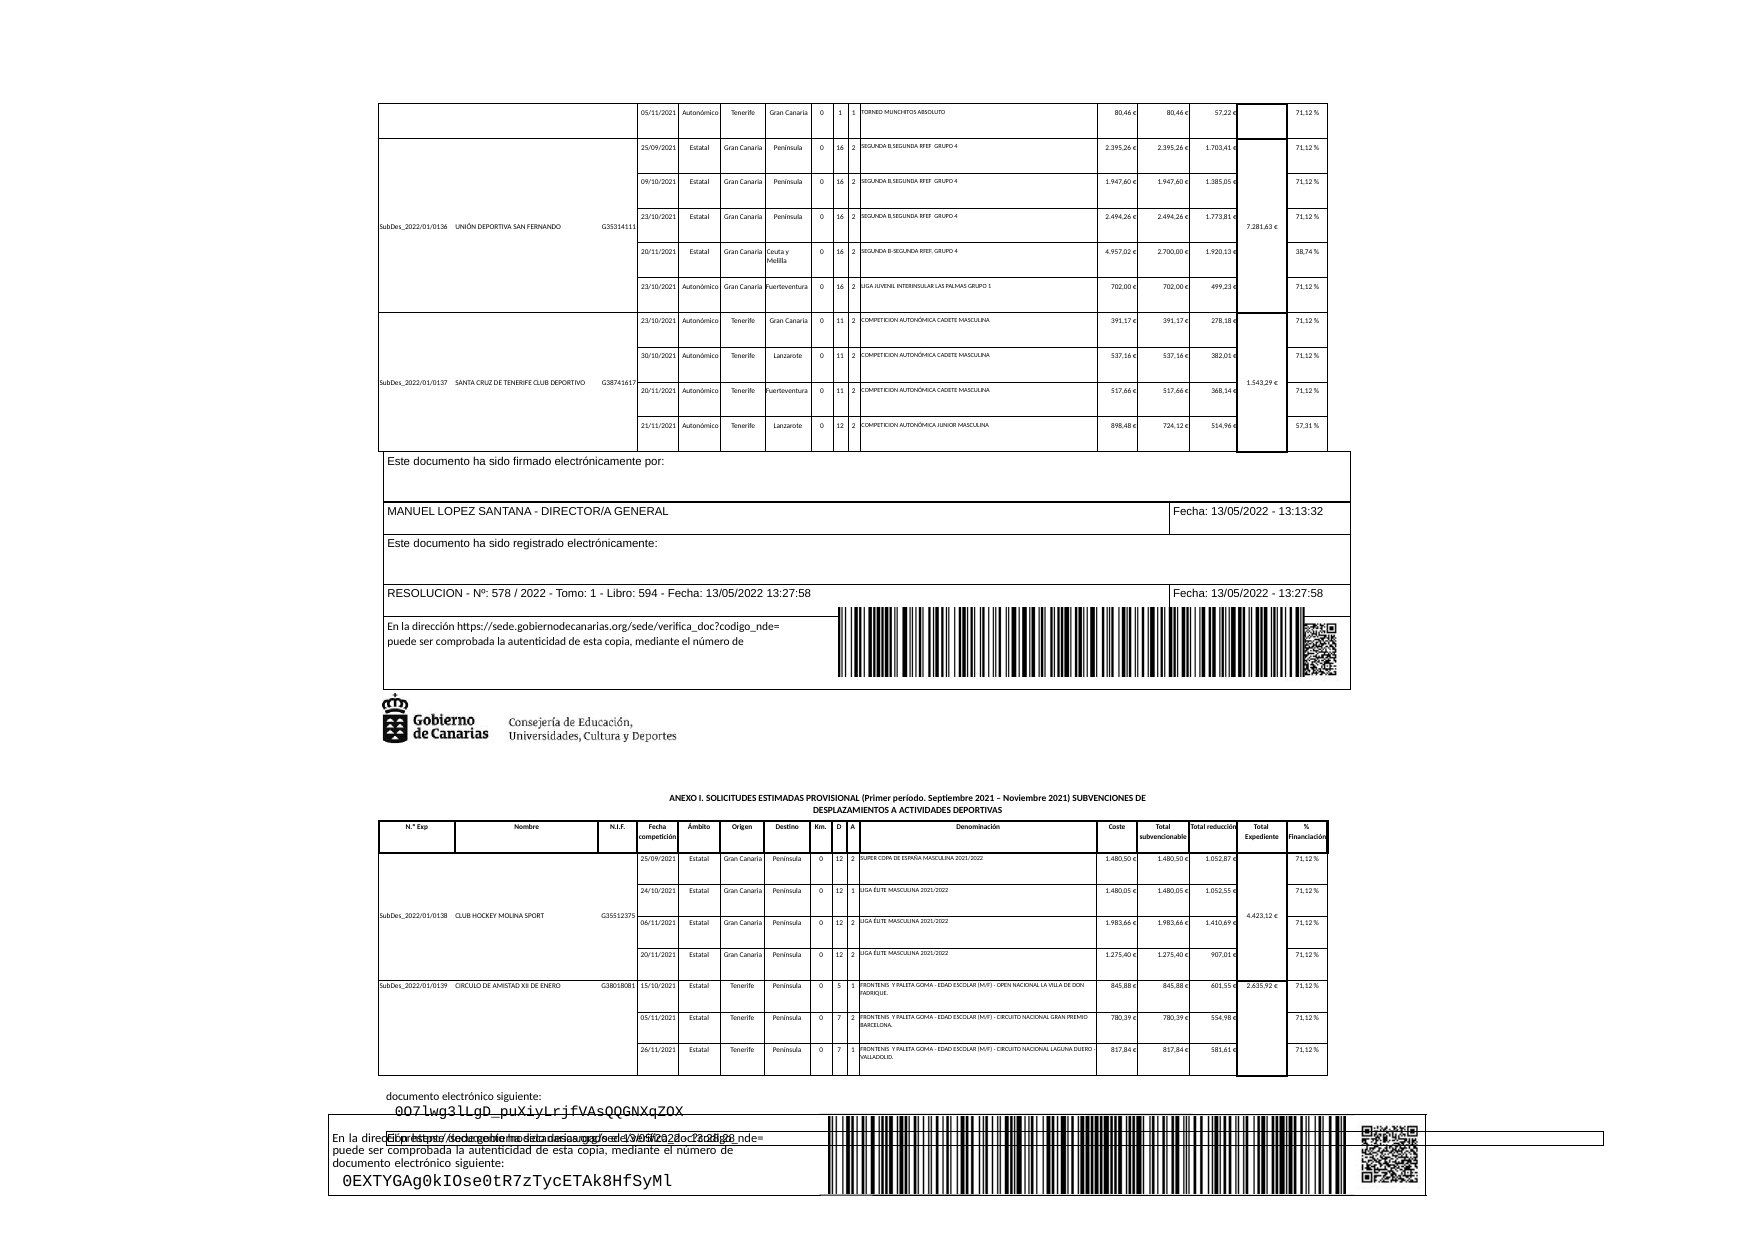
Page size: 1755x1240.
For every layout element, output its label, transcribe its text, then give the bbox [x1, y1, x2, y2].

table_cell SubDes_2022/01/0138 [379, 854, 454, 979]
table_cell 845,88 € [1097, 981, 1137, 1011]
table_cell 0 [812, 139, 833, 173]
table_cell [1328, 312, 1350, 347]
table_cell 71,12 % [1288, 1013, 1327, 1043]
table_cell Ceuta y Melilla [766, 243, 811, 277]
table_cell 1.480,50 € [1097, 854, 1137, 884]
table_cell Península [765, 1044, 810, 1075]
table_cell 2 [848, 854, 859, 884]
table_cell 11 [834, 348, 848, 381]
table_cell 817,84 € [1138, 1044, 1189, 1075]
table_cell 1.920,13 € [1190, 243, 1236, 277]
table_cell [1328, 884, 1350, 916]
table_cell SEGUNDA B,SEGUNDA RFEF GRUPO 4 [861, 174, 1097, 207]
table_cell 71,12 % [1288, 1044, 1327, 1075]
table_cell SEGUNDA B,SEGUNDA RFEF GRUPO 4 [861, 139, 1097, 173]
table_cell 20/11/2021 [638, 949, 678, 979]
table_cell [1328, 980, 1350, 1011]
table_cell 23/10/2021 [638, 313, 678, 347]
table_cell [1328, 1011, 1350, 1043]
table_cell 05/11/2021 [638, 104, 678, 138]
table_cell Autonómico [679, 104, 720, 138]
table_cell COMPETICION AUTONÓMICA JUNIOR MASCULINA [861, 417, 1097, 451]
table_cell 537,16 € [1138, 348, 1189, 381]
table_cell [1169, 535, 1350, 583]
table_cell 2.395,26 € [1098, 139, 1137, 173]
table_header N.º Exp [380, 822, 454, 852]
table_cell 0 [812, 348, 833, 381]
table_cell 16 [834, 209, 848, 242]
table_cell Gran Canaria [721, 278, 765, 312]
table_cell Península [765, 1013, 810, 1043]
table_cell Gran Canaria [721, 949, 764, 979]
table_cell 499,23 € [1190, 278, 1236, 312]
table_cell 0 [811, 885, 832, 916]
table_cell [1328, 173, 1350, 207]
table_cell 1.480,05 € [1097, 885, 1137, 916]
table_cell [1328, 242, 1350, 277]
table_cell Península [766, 209, 811, 242]
table_cell 21/11/2021 [638, 417, 678, 451]
table_cell MANUEL LOPEZ SANTANA - DIRECTOR/A GENERAL [384, 503, 1169, 534]
table_cell 71,12 % [1288, 209, 1327, 242]
table_cell 2.494,26 € [1098, 209, 1137, 242]
table_cell 1.275,40 € [1138, 949, 1189, 979]
table_cell [1169, 617, 1350, 689]
table_cell [1328, 138, 1350, 173]
table_header Coste [1098, 822, 1136, 852]
table_cell Gran Canaria [766, 313, 811, 347]
table_cell 71,12 % [1288, 917, 1327, 948]
table_cell COMPETICION AUTONÓMICA CADETE MASCULINA [861, 348, 1097, 381]
table_cell [599, 104, 637, 138]
table_cell Estatal [679, 243, 720, 277]
table_cell Península [765, 854, 810, 884]
table_cell 1.947,60 € [1138, 174, 1189, 207]
table_cell Autonómico [679, 278, 720, 312]
table_cell 71,12 % [1288, 104, 1327, 138]
table_cell Fecha: 13/05/2022 - 13:13:32 [1170, 503, 1350, 534]
table_cell Gran Canaria [721, 174, 765, 207]
table_cell Gran Canaria [721, 854, 764, 884]
table_cell Estatal [679, 885, 720, 916]
table_cell TORNEO MUNCHITOS ABSOLUTO [861, 104, 1097, 138]
table_cell SubDes_2022/01/0139 [379, 981, 454, 1075]
table_header Fecha competición [638, 822, 677, 852]
table_cell FRONTENIS Y PALETA GOMA - EDAD ESCOLAR (M/F) - CIRCUITO NACIONAL GRAN PREMIO BARCELONA. [860, 1013, 1096, 1043]
table_cell 20/11/2021 [638, 383, 678, 416]
table_cell 71,12 % [1288, 139, 1327, 173]
table_cell G38018081 [598, 981, 637, 1075]
table_cell Estatal [679, 174, 720, 207]
table_cell [1328, 277, 1350, 312]
table_cell 12 [833, 885, 847, 916]
table_cell 2 [848, 949, 859, 979]
table_cell 724,12 € [1138, 417, 1189, 451]
table_header Total subvencionable [1138, 822, 1188, 852]
table_cell [1169, 452, 1350, 501]
table_cell Gran Canaria [721, 885, 764, 916]
table_cell 23/10/2021 [638, 278, 678, 312]
table_cell 0 [812, 104, 833, 138]
table_cell SUPER COPA DE ESPAÑA MASCULINA 2021/2022 [860, 854, 1096, 884]
table_cell Estatal [679, 981, 720, 1011]
table_header Total Expediente [1238, 822, 1286, 852]
table_cell 2 [849, 278, 860, 312]
table_cell 7.281,63 € [1238, 140, 1286, 312]
table_cell RESOLUCION - Nº: 578 / 2022 - Tomo: 1 - Libro: 594 - Fecha: 13/05/2022 13:27:58 [384, 585, 1169, 616]
table_cell 2 [849, 348, 860, 381]
table_cell 71,12 % [1288, 348, 1327, 381]
table_cell 780,39 € [1138, 1013, 1189, 1043]
table_cell 2.700,00 € [1138, 243, 1189, 277]
table_cell 2 [848, 1013, 859, 1043]
table_cell [379, 452, 383, 501]
table_cell SubDes_2022/01/0137 [379, 313, 454, 451]
table_cell 16 [834, 139, 848, 173]
table_cell 907,01 € [1190, 949, 1236, 979]
table_cell 1.052,55 € [1190, 885, 1236, 916]
table_cell 20/11/2021 [638, 243, 678, 277]
table_cell 71,12 % [1288, 383, 1327, 416]
table_header % Financiación [1288, 822, 1326, 852]
table_cell 702,00 € [1098, 278, 1137, 312]
table_cell 1.703,41 € [1190, 139, 1236, 173]
table_cell [1328, 381, 1350, 416]
table_cell 0 [811, 981, 832, 1011]
table_cell 71,12 % [1288, 174, 1327, 207]
table_cell Estatal [679, 917, 720, 948]
table_cell Gran Canaria [721, 243, 765, 277]
table_cell G35512375 [598, 854, 637, 979]
table_cell 05/11/2021 [638, 1013, 678, 1043]
table_cell 0 [812, 209, 833, 242]
table_cell 581,61 € [1190, 1044, 1236, 1075]
table_cell Tenerife [721, 383, 765, 416]
table_cell 898,48 € [1098, 417, 1137, 451]
table_cell Estatal [679, 854, 720, 884]
table_cell 817,84 € [1097, 1044, 1137, 1075]
table_cell 0 [811, 949, 832, 979]
table_cell 71,12 % [1288, 981, 1327, 1011]
table_cell 25/09/2021 [638, 854, 678, 884]
table_cell 12 [833, 917, 847, 948]
table_cell [1328, 208, 1350, 242]
table_cell 0 [812, 278, 833, 312]
table_cell 2 [849, 174, 860, 207]
table_cell 57,31 % [1288, 417, 1327, 451]
table_cell 2 [849, 209, 860, 242]
table_cell 0 [812, 417, 833, 451]
table_cell [379, 534, 383, 583]
table_cell 554,98 € [1190, 1013, 1236, 1043]
table_cell 71,12 % [1288, 885, 1327, 916]
table_cell Tenerife [721, 104, 765, 138]
table_cell 368,14 € [1190, 383, 1236, 416]
table_cell FRONTENIS Y PALETA GOMA - EDAD ESCOLAR (M/F) - OPEN NACIONAL LA VILLA DE DON FADRIQUE. [860, 981, 1096, 1011]
table_cell 23/10/2021 [638, 209, 678, 242]
table_cell 1.480,50 € [1138, 854, 1189, 884]
table_cell 71,12 % [1288, 278, 1327, 312]
table_cell Este documento ha sido registrado electrónicamente: [384, 535, 1169, 583]
table_cell [1328, 852, 1350, 884]
table_cell SEGUNDA B,SEGUNDA RFEF GRUPO 4 [861, 209, 1097, 242]
table_cell 2 [848, 917, 859, 948]
table_cell 7 [833, 1044, 847, 1075]
table_cell 4.957,02 € [1098, 243, 1137, 277]
table_cell 601,55 € [1190, 981, 1236, 1011]
table_cell 7 [833, 1013, 847, 1043]
table_cell [379, 584, 383, 616]
table_cell SANTA CRUZ DE TENERIFE CLUB DEPORTIVO [455, 313, 599, 451]
table_cell Estatal [679, 139, 720, 173]
table_cell 1.983,66 € [1138, 917, 1189, 948]
table_cell 2.494,26 € [1138, 209, 1189, 242]
table_cell 1.410,69 € [1190, 917, 1236, 948]
table_cell 1.947,60 € [1098, 174, 1137, 207]
table_cell Estatal [679, 1044, 720, 1075]
table_header A [848, 822, 859, 852]
table_cell 0 [812, 243, 833, 277]
table_cell Tenerife [721, 1013, 764, 1043]
table_cell 845,88 € [1138, 981, 1189, 1011]
table_cell SEGUNDA B-SEGUNDA RFEF, GRUPO 4 [861, 243, 1097, 277]
table_cell 514,96 € [1190, 417, 1236, 451]
table_cell [1328, 416, 1350, 451]
table_cell 1.983,66 € [1097, 917, 1137, 948]
table_cell Gran Canaria [721, 139, 765, 173]
table_cell Tenerife [721, 313, 765, 347]
table_cell 71,12 % [1288, 949, 1327, 979]
table_header Nombre [456, 822, 597, 852]
table_cell 30/10/2021 [638, 348, 678, 381]
table_cell Gran Canaria [766, 104, 811, 138]
table_cell SubDes_2022/01/0136 [379, 139, 454, 312]
table_cell Fuerteventura [766, 383, 811, 416]
table_cell Autonómico [679, 417, 720, 451]
table_cell 0 [811, 917, 832, 948]
table_cell 12 [834, 417, 848, 451]
table_cell Gran Canaria [721, 917, 764, 948]
table_cell LIGA ÉLITE MASCULINA 2021/2022 [860, 885, 1096, 916]
table_cell 2.635,92 € [1238, 982, 1286, 1075]
table_cell Tenerife [721, 348, 765, 381]
table_header Denominación [861, 822, 1096, 852]
table_cell Tenerife [721, 1044, 764, 1075]
table_cell LIGA ÉLITE MASCULINA 2021/2022 [860, 949, 1096, 979]
table_cell 1.052,87 € [1190, 854, 1236, 884]
table_cell 12 [833, 854, 847, 884]
table_cell G38741617 [599, 313, 637, 451]
table_cell 26/11/2021 [638, 1044, 678, 1075]
table_cell 1.773,81 € [1190, 209, 1236, 242]
table_cell 2 [849, 383, 860, 416]
table_cell [1328, 916, 1350, 948]
table_cell 2.395,26 € [1138, 139, 1189, 173]
table_cell Estatal [679, 209, 720, 242]
table_cell 0 [812, 174, 833, 207]
table_cell CLUB HOCKEY MOLINA SPORT [455, 854, 598, 979]
table_cell Lanzarote [766, 417, 811, 451]
table_cell 0 [811, 854, 832, 884]
table_header Km. [811, 822, 831, 852]
table_cell Península [765, 949, 810, 979]
table_cell COMPETICION AUTONÓMICA CADETE MASCULINA [861, 383, 1097, 416]
table_cell Fuerteventura [766, 278, 811, 312]
table_cell FRONTENIS Y PALETA GOMA - EDAD ESCOLAR (M/F) - CIRCUITO NACIONAL LAGUNA DUERO - VALLADOLID. [860, 1044, 1096, 1075]
table_cell Este documento ha sido firmado electrónicamente por: [384, 452, 1169, 501]
table_cell Tenerife [721, 417, 765, 451]
table_cell [1238, 105, 1286, 138]
table_cell [379, 104, 454, 138]
table_cell 80,46 € [1098, 104, 1137, 138]
table_header D [833, 822, 846, 852]
table_cell Estatal [679, 1013, 720, 1043]
table_cell 1 [849, 104, 860, 138]
table_cell 71,12 % [1288, 854, 1327, 884]
table_cell 12 [833, 949, 847, 979]
table_cell 1.275,40 € [1097, 949, 1137, 979]
table_cell 06/11/2021 [638, 917, 678, 948]
table_cell G35314111 [599, 139, 637, 312]
table_cell 24/10/2021 [638, 885, 678, 916]
table_cell LIGA JUVENIL INTERINSULAR LAS PALMAS GRUPO 1 [861, 278, 1097, 312]
table_cell 2 [849, 243, 860, 277]
table_cell En la dirección https://sede.gobiernodecanarias.org/sede/verifica_doc?codigo_nde= puede ser comprobada la autenticidad de esta copia, mediante el número de [384, 617, 1169, 689]
table_cell Gran Canaria [721, 209, 765, 242]
table_cell Estatal [679, 949, 720, 979]
table_cell 537,16 € [1098, 348, 1137, 381]
table_cell Península [766, 174, 811, 207]
table_cell 391,17 € [1098, 313, 1137, 347]
table_cell 11 [834, 383, 848, 416]
table_cell 1.480,05 € [1138, 885, 1189, 916]
table_cell 16 [834, 278, 848, 312]
table_cell 11 [834, 313, 848, 347]
table_header Destino [765, 822, 809, 852]
table_header [1329, 820, 1350, 852]
table_cell 1 [848, 885, 859, 916]
table_cell 57,22 € [1190, 104, 1236, 138]
table_cell 0 [812, 313, 833, 347]
table_cell 80,46 € [1138, 104, 1189, 138]
table_cell 15/10/2021 [638, 981, 678, 1011]
table_cell [455, 104, 599, 138]
table_cell [379, 616, 383, 689]
table_cell Autonómico [679, 348, 720, 381]
table_cell 1 [848, 981, 859, 1011]
table_cell 1 [834, 104, 848, 138]
table_cell 71,12 % [1288, 313, 1327, 347]
table_cell Autonómico [679, 313, 720, 347]
table_cell UNIÓN DEPORTIVA SAN FERNANDO [455, 139, 599, 312]
table_cell 0 [811, 1044, 832, 1075]
table_cell Autonómico [679, 383, 720, 416]
table_cell Península [765, 981, 810, 1011]
table_cell [1328, 1043, 1350, 1075]
table_cell 09/10/2021 [638, 174, 678, 207]
table_cell 16 [834, 174, 848, 207]
table_header N.I.F. [599, 822, 636, 852]
table_cell Península [765, 885, 810, 916]
table_cell [1328, 948, 1350, 979]
table_cell 1 [848, 1044, 859, 1075]
table_cell 382,01 € [1190, 348, 1236, 381]
table_cell 2 [849, 417, 860, 451]
table_cell LIGA ÉLITE MASCULINA 2021/2022 [860, 917, 1096, 948]
table_cell Fecha: 13/05/2022 - 13:27:58 [1170, 585, 1350, 616]
table_cell Tenerife [721, 981, 764, 1011]
table_cell 1.543,29 € [1238, 314, 1286, 451]
table_cell 278,18 € [1190, 313, 1236, 347]
table_cell 2 [849, 313, 860, 347]
table_header Total reducción [1190, 822, 1236, 852]
table_cell CIRCULO DE AMISTAD XII DE ENERO [455, 981, 598, 1075]
table_cell [1328, 347, 1350, 381]
table_cell Península [765, 917, 810, 948]
table_header Ámbito [679, 822, 719, 852]
table_cell 5 [833, 981, 847, 1011]
table_cell Lanzarote [766, 348, 811, 381]
table_cell 25/09/2021 [638, 139, 678, 173]
table_cell 517,66 € [1138, 383, 1189, 416]
text ANEXO I. SOLICITUDES ESTIMADAS PROVISIONAL (Primer período. Septiembre 2021 – Noviembre 2021) SUBVENCIONES DE DESPLAZAMIENTOS A ACTIVIDADES DEPORTIVAS [666, 792, 1149, 816]
table_cell [1328, 103, 1350, 138]
table_cell 780,39 € [1097, 1013, 1137, 1043]
table_cell 0 [812, 383, 833, 416]
table_cell COMPETICION AUTONÓMICA CADETE MASCULINA [861, 313, 1097, 347]
table_cell 517,66 € [1098, 383, 1137, 416]
table_cell 702,00 € [1138, 278, 1189, 312]
table_cell 0 [811, 1013, 832, 1043]
table_cell 2 [849, 139, 860, 173]
table_cell [379, 501, 383, 534]
table_cell 38,74 % [1288, 243, 1327, 277]
table_cell 1.385,05 € [1190, 174, 1236, 207]
table_header Origen [721, 822, 763, 852]
table_cell 4.423,12 € [1238, 854, 1286, 979]
table_cell 391,17 € [1138, 313, 1189, 347]
table_cell 16 [834, 243, 848, 277]
table_cell Península [766, 139, 811, 173]
